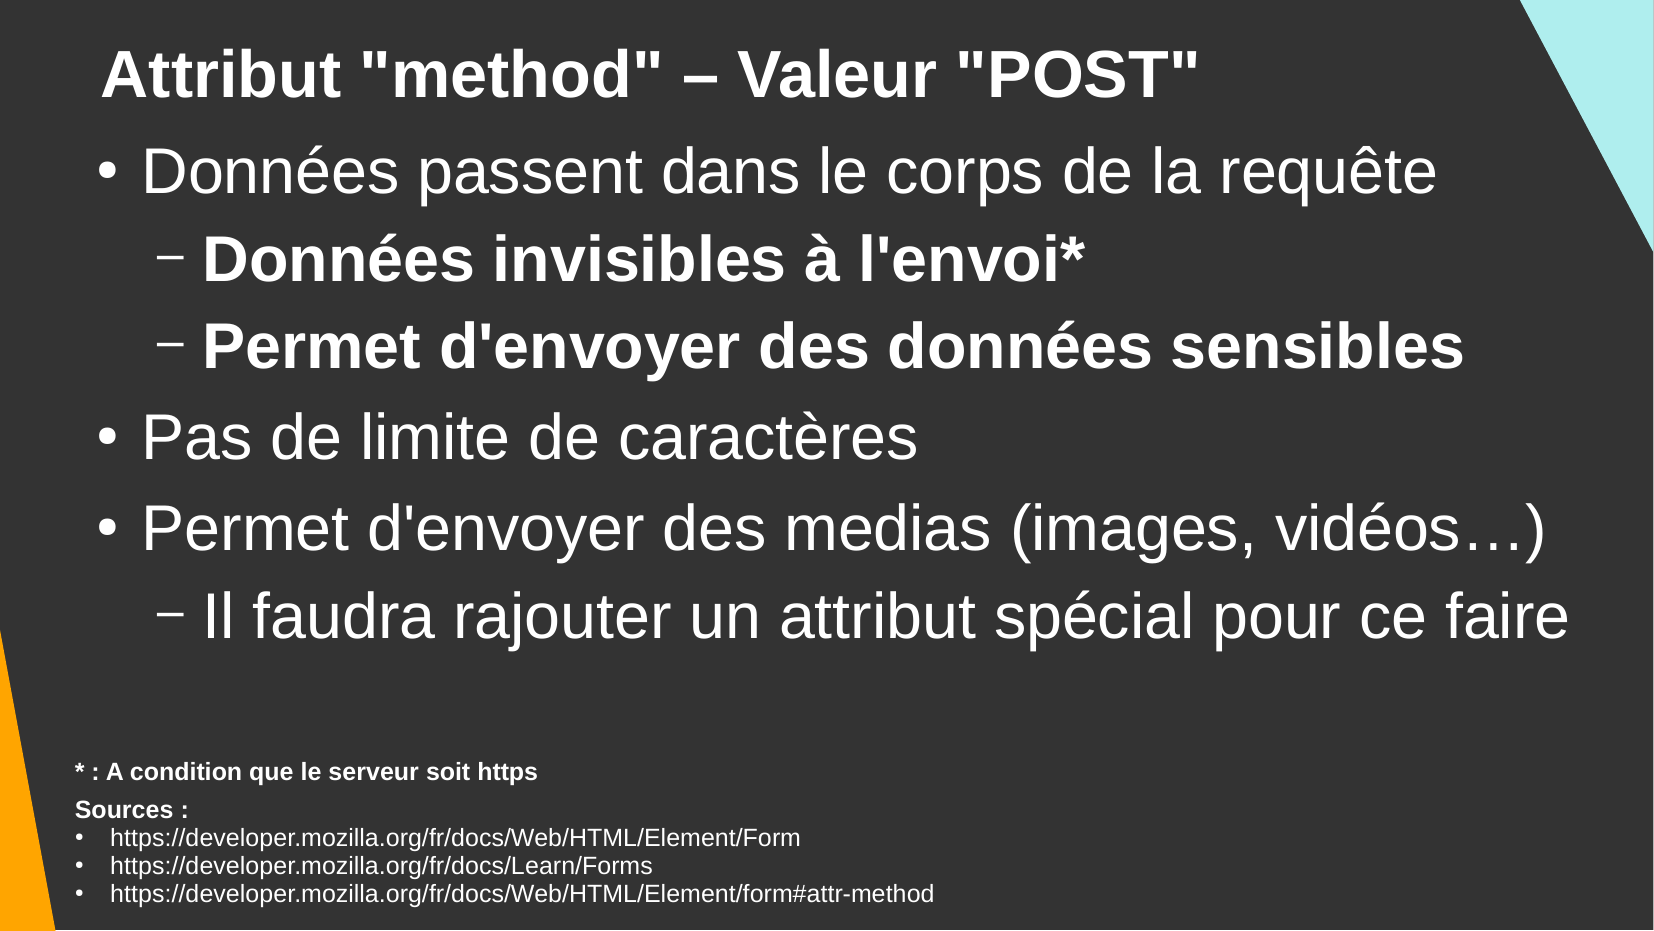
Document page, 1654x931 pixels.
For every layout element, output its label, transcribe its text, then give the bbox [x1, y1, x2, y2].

text_box * : A condition que le serveur soit https [60, 749, 1546, 788]
text_box [0, 629, 56, 931]
text_box Sources : https://developer.mozilla.org/fr/docs/Web/HTML/Element/Form https://developer.mozilla.org/fr/docs/Learn/Forms https://developer.mozilla.org/fr/docs/Web/HTML/Element/form#attr-method [60, 788, 1546, 916]
list Données passent dans le corps de la requête Données invisibles à l'envoi* Permet d'envoyer des données sensibles Pas de limite de caractères Permet d'envoyer des medias (images, vidéos…) Il faudra rajouter un attribut spécial pour ce faire [80, 135, 1605, 709]
title Attribut "method" – Valeur "POST" [82, 37, 1571, 114]
text_box [1519, 0, 1654, 254]
